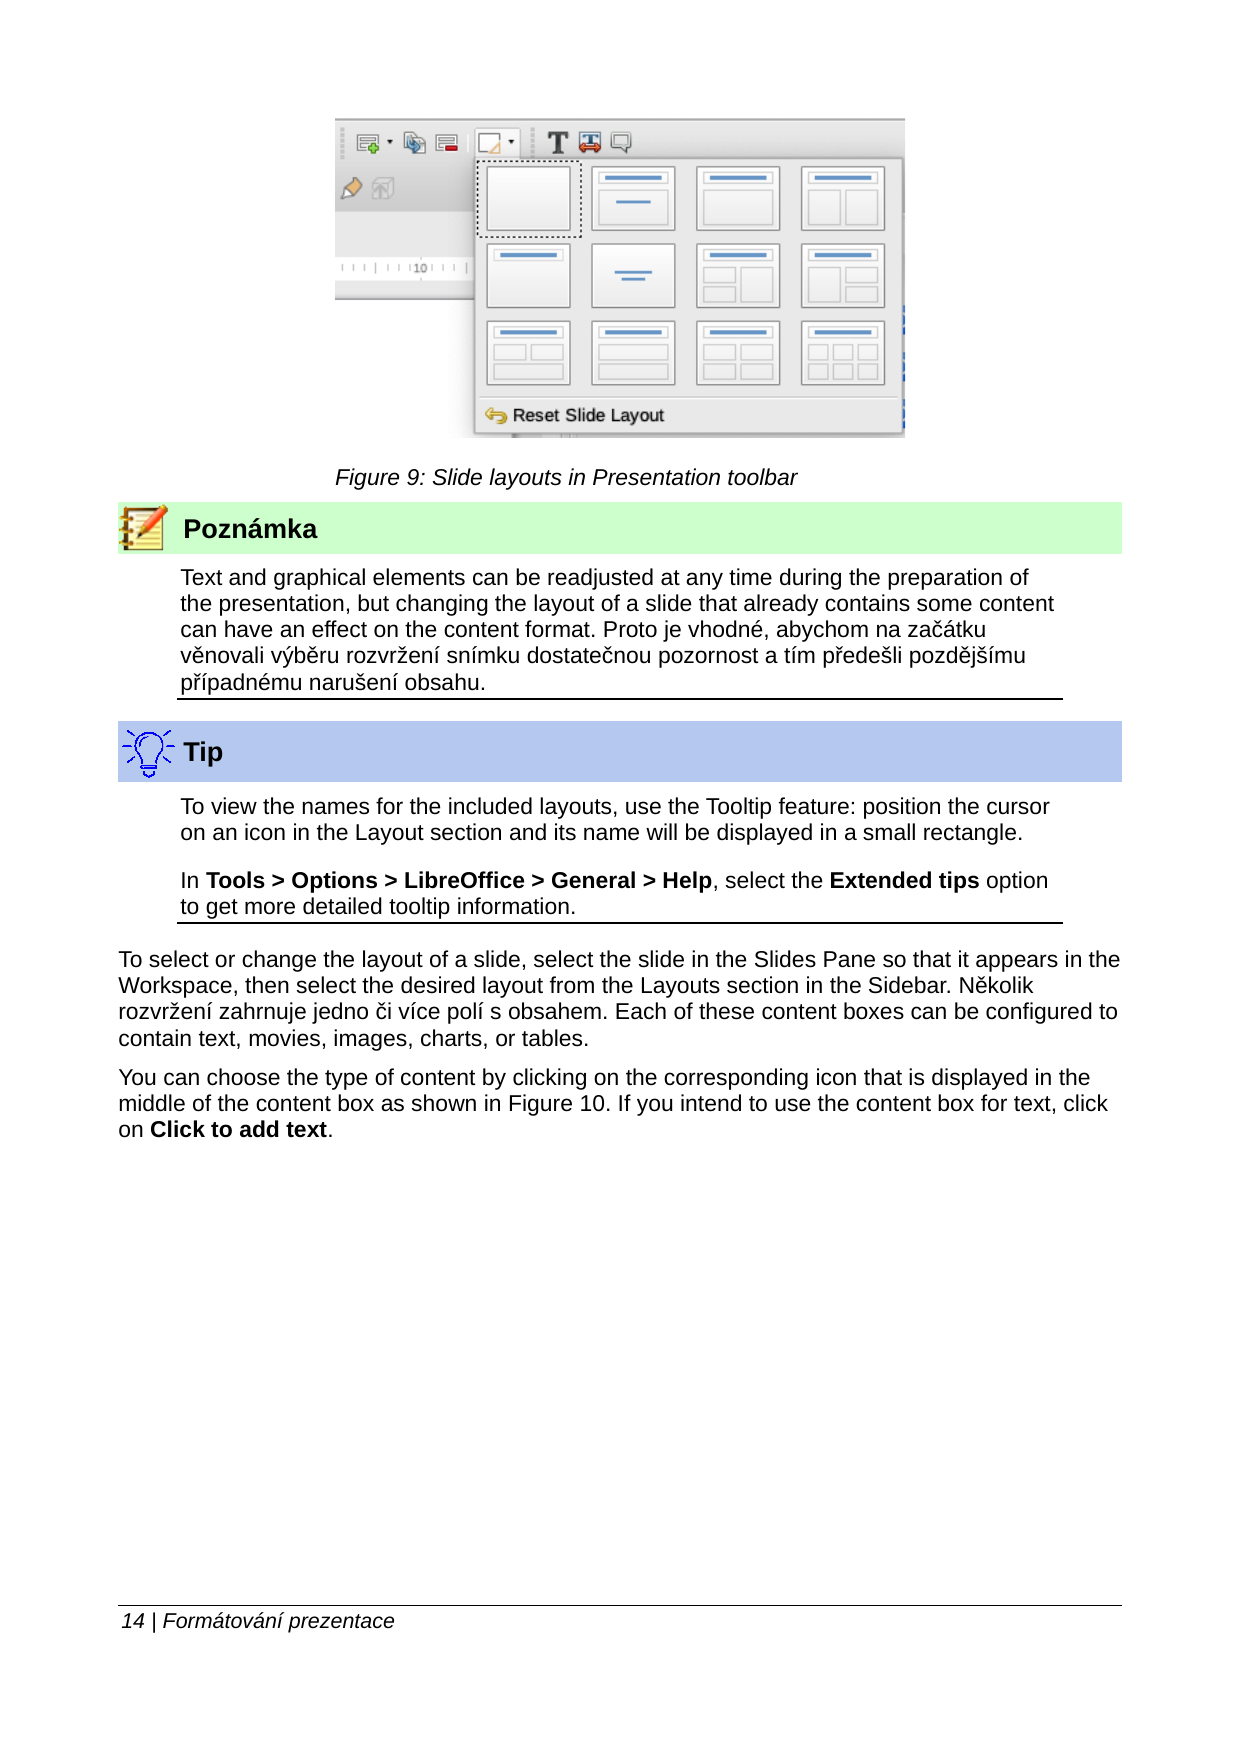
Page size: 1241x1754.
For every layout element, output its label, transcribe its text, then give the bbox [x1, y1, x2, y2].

text To view the names for the included layouts, use the Tooltip feature: position the cursor on an icon in the Layout section and its name will be displayed in a small rectangle. [177, 790, 1063, 846]
text Text and graphical elements can be readjusted at any time during the preparation of the presentation, but changing the layout of a slide that already contains some content can have an effect on the content format. Proto je vhodné, abychom na začátku věnovali výběru rozvržení snímku dostatečnou pozornost a tím předešli pozdějšímu případnému narušení obsahu. [177, 560, 1063, 698]
text To select or change the layout of a slide, select the slide in the Slides Pane so that it appears in the Workspace, then select the desired layout from the Layouts section in the Sidebar. Několik rozvržení zahrnuje jedno či více polí s obsahem. Each of these content boxes can be configured to contain text, movies, images, charts, or tables. [118, 946, 1122, 1051]
picture [335, 118, 906, 438]
subtitle Poznámka [118, 502, 1122, 554]
text In Tools > Options > LibreOffice > General > Help, select the Extended tips option to get more detailed tooltip information. [177, 864, 1063, 922]
picture [119, 722, 179, 782]
text Figure 9: Slide layouts in Presentation toolbar [335, 438, 905, 490]
text You can choose the type of content by clicking on the corresponding icon that is displayed in the middle of the content box as shown in Figure 10. If you intend to use the content box for text, click on Click to add text. [118, 1063, 1122, 1143]
picture [119, 503, 170, 554]
subtitle Tip [118, 721, 1122, 782]
